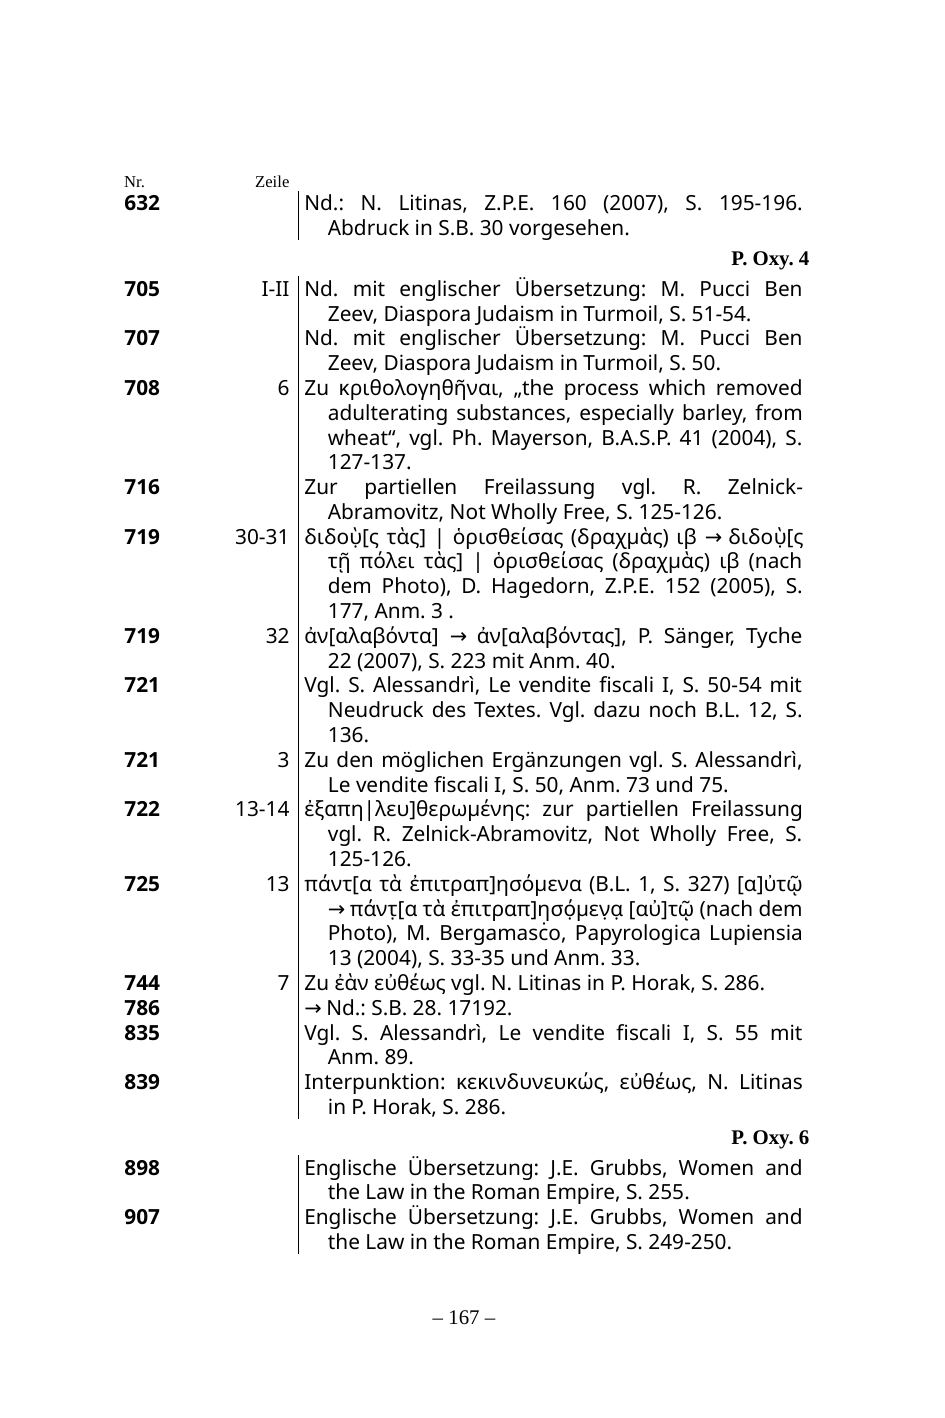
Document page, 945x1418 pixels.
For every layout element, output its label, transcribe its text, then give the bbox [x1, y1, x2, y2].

table_header Nd. mit englischer Übersetzung: M. Pucci Ben Zeev, Diaspora Judaism in Turmoil, S. 51-54. [299, 276, 809, 326]
table_cell Vgl. S. Alessandrì, Le vendite fiscali I, S. 55 mit Anm. 89. [299, 1020, 809, 1070]
table_cell Nd. mit englischer Übersetzung: M. Pucci Ben Zeev, Diaspora Judaism in Turmoil, S. 50. [299, 326, 809, 376]
table_header 705 [118, 276, 207, 326]
table_cell [207, 1205, 298, 1254]
table_cell Zu ἐὰν εὐθέως vgl. N. Litinas in P. Horak, S. 286. [299, 971, 809, 995]
table_cell 722 [118, 797, 207, 871]
table_cell [207, 1070, 298, 1119]
table_cell 786 [118, 995, 207, 1020]
table_header [207, 1155, 298, 1205]
table_cell [207, 191, 298, 240]
table_cell 708 [118, 376, 207, 475]
table_cell Zu κριθολογηθῆναι, „the process which removed adulterating substances, especially barley, from wheat“, vgl. Ph. Mayerson, B.A.S.P. 41 (2004), S. 127-137. [299, 376, 809, 475]
table_cell 716 [118, 475, 207, 524]
table_cell 725 [118, 871, 207, 971]
table_cell 632 [118, 191, 207, 240]
table_cell [207, 673, 298, 747]
table_cell 13 [207, 871, 298, 971]
table_cell [207, 475, 298, 524]
table_cell 30-31 [207, 524, 298, 623]
table_cell Zur partiellen Freilassung vgl. R. Zelnick-Abramovitz, Not Wholly Free, S. 125-126. [299, 475, 809, 524]
table_cell 13-14 [207, 797, 298, 871]
table_cell 32 [207, 624, 298, 673]
table_header Englische Übersetzung: J.E. Grubbs, Women and the Law in the Roman Empire, S. 255. [299, 1155, 809, 1205]
table_cell Interpunktion: κεκινδυνευκώς, εὐθέως, N. Litinas in P. Horak, S. 286. [299, 1070, 809, 1119]
table_cell 719 [118, 624, 207, 673]
table_cell 7 [207, 971, 298, 995]
table_cell 907 [118, 1205, 207, 1254]
table_cell [207, 326, 298, 376]
table_cell [207, 1020, 298, 1070]
table_cell 719 [118, 524, 207, 623]
table_cell 721 [118, 748, 207, 797]
table_cell 721 [118, 673, 207, 747]
table_header 898 [118, 1155, 207, 1205]
table_cell ἀν[αλαβόντα] → ἀν[αλαβόντας], P. Sänger, Tyche 22 (2007), S. 223 mit Anm. 40. [299, 624, 809, 673]
table_cell 6 [207, 376, 298, 475]
table_cell 839 [118, 1070, 207, 1119]
subtitle P. Oxy. 6 [118, 1125, 809, 1149]
table_cell [207, 995, 298, 1020]
table_cell 835 [118, 1020, 207, 1070]
table_cell Zu den möglichen Ergänzungen vgl. S. Alessandrì, Le vendite fiscali I, S. 50, Anm. 73 und 75. [299, 748, 809, 797]
table_cell Nd.: N. Litinas, Z.P.E. 160 (2007), S. 195-196. Abdruck in S.B. 30 vorgesehen. [299, 191, 809, 240]
table_cell Vgl. S. Alessandrì, Le vendite fiscali I, S. 50-54 mit Neudruck des Textes. Vgl. dazu noch B.L. 12, S. 136. [299, 673, 809, 747]
table_cell ἐξαπη|λευ]θερωμένης: zur partiellen Freilassung vgl. R. Zelnick-Abramovitz, Not Wholly Free, S. 125-126. [299, 797, 809, 871]
table_cell διδοὺ̣[ς τὰς] | ὁρισθείσας (δραχμὰς) ιβ → διδοὺ̣[ς τῇ πόλει τὰς] | ὁρισθείσας (δραχμὰς) ιβ (nach dem Photo), D. Hagedorn, Z.P.E. 152 (2005), S. 177, Anm. 3 . [299, 524, 809, 623]
table_cell 3 [207, 748, 298, 797]
table_cell 707 [118, 326, 207, 376]
table_cell πάντ[α τὰ ἐπιτραπ]ησόμενα (B.L. 1, S. 327) [α]ὐτῷ → πάντ̣[α τὰ ἐπιτραπ]η̣σό̣μεν̣α̣ [αὐ]τῷ (nach dem Photo), M. Bergamasco, Papyrologica Lupiensia 13 (2004), S. 33-35 und Anm. 33. [299, 871, 809, 971]
table_header I-II [207, 276, 298, 326]
subtitle P. Oxy. 4 [118, 246, 809, 270]
table_cell 744 [118, 971, 207, 995]
table_cell → Nd.: S.B. 28. 17192. [299, 995, 809, 1020]
table_cell Englische Übersetzung: J.E. Grubbs, Women and the Law in the Roman Empire, S. 249-250. [299, 1205, 809, 1254]
